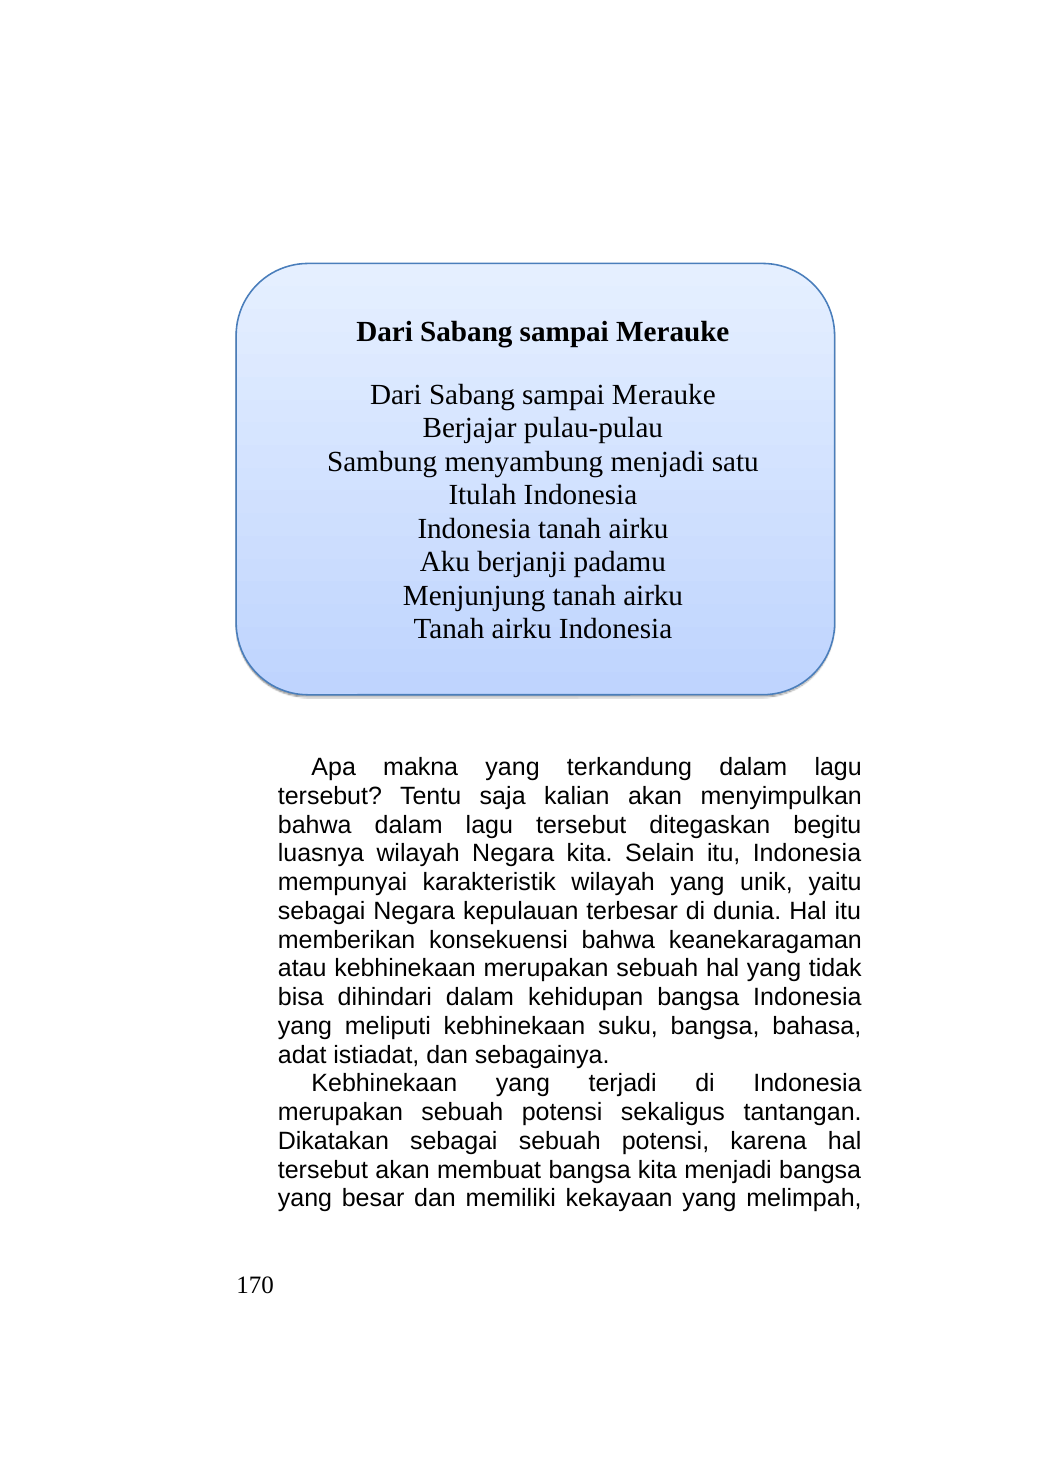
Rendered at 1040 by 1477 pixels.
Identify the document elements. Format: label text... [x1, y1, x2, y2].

text Dari Sabang sampai Merauke [301, 314, 785, 348]
text Berjajar pulau-pulau [301, 410, 785, 444]
text Menjunjung tanah airku [301, 578, 785, 612]
text Aku berjanji padamu [301, 544, 785, 578]
text Indonesia tanah airku [301, 511, 785, 544]
text Dari Sabang sampai Merauke [301, 377, 785, 410]
text Sambung menyambung menjadi satu [301, 444, 785, 477]
text Apa makna yang terkandung dalam lagu tersebut? Tentu saja kalian akan menyimpulkan bahwa dalam lagu tersebut ditegaskan begitu luasnya wilayah Negara kita. Selain itu, Indonesia mempunyai karakteristik wilayah yang unik, yaitu sebagai Negara kepulauan terbesar di dunia. Hal itu memberikan konsekuensi bahwa keanekaragaman atau kebhinekaan merupakan sebuah hal yang tidak bisa dihindari dalam kehidupan bangsa Indonesia yang meliputi kebhinekaan suku, bangsa, bahasa, adat istiadat, dan sebagainya. [278, 752, 862, 1068]
text Kebhinekaan yang terjadi di Indonesia merupakan sebuah potensi sekaligus tantangan. Dikatakan sebagai sebuah potensi, karena hal tersebut akan membuat bangsa kita menjadi bangsa yang besar dan memiliki kekayaan yang melimpah, [278, 1068, 862, 1212]
text Tanah airku Indonesia [301, 612, 785, 645]
text Itulah Indonesia [301, 477, 785, 511]
